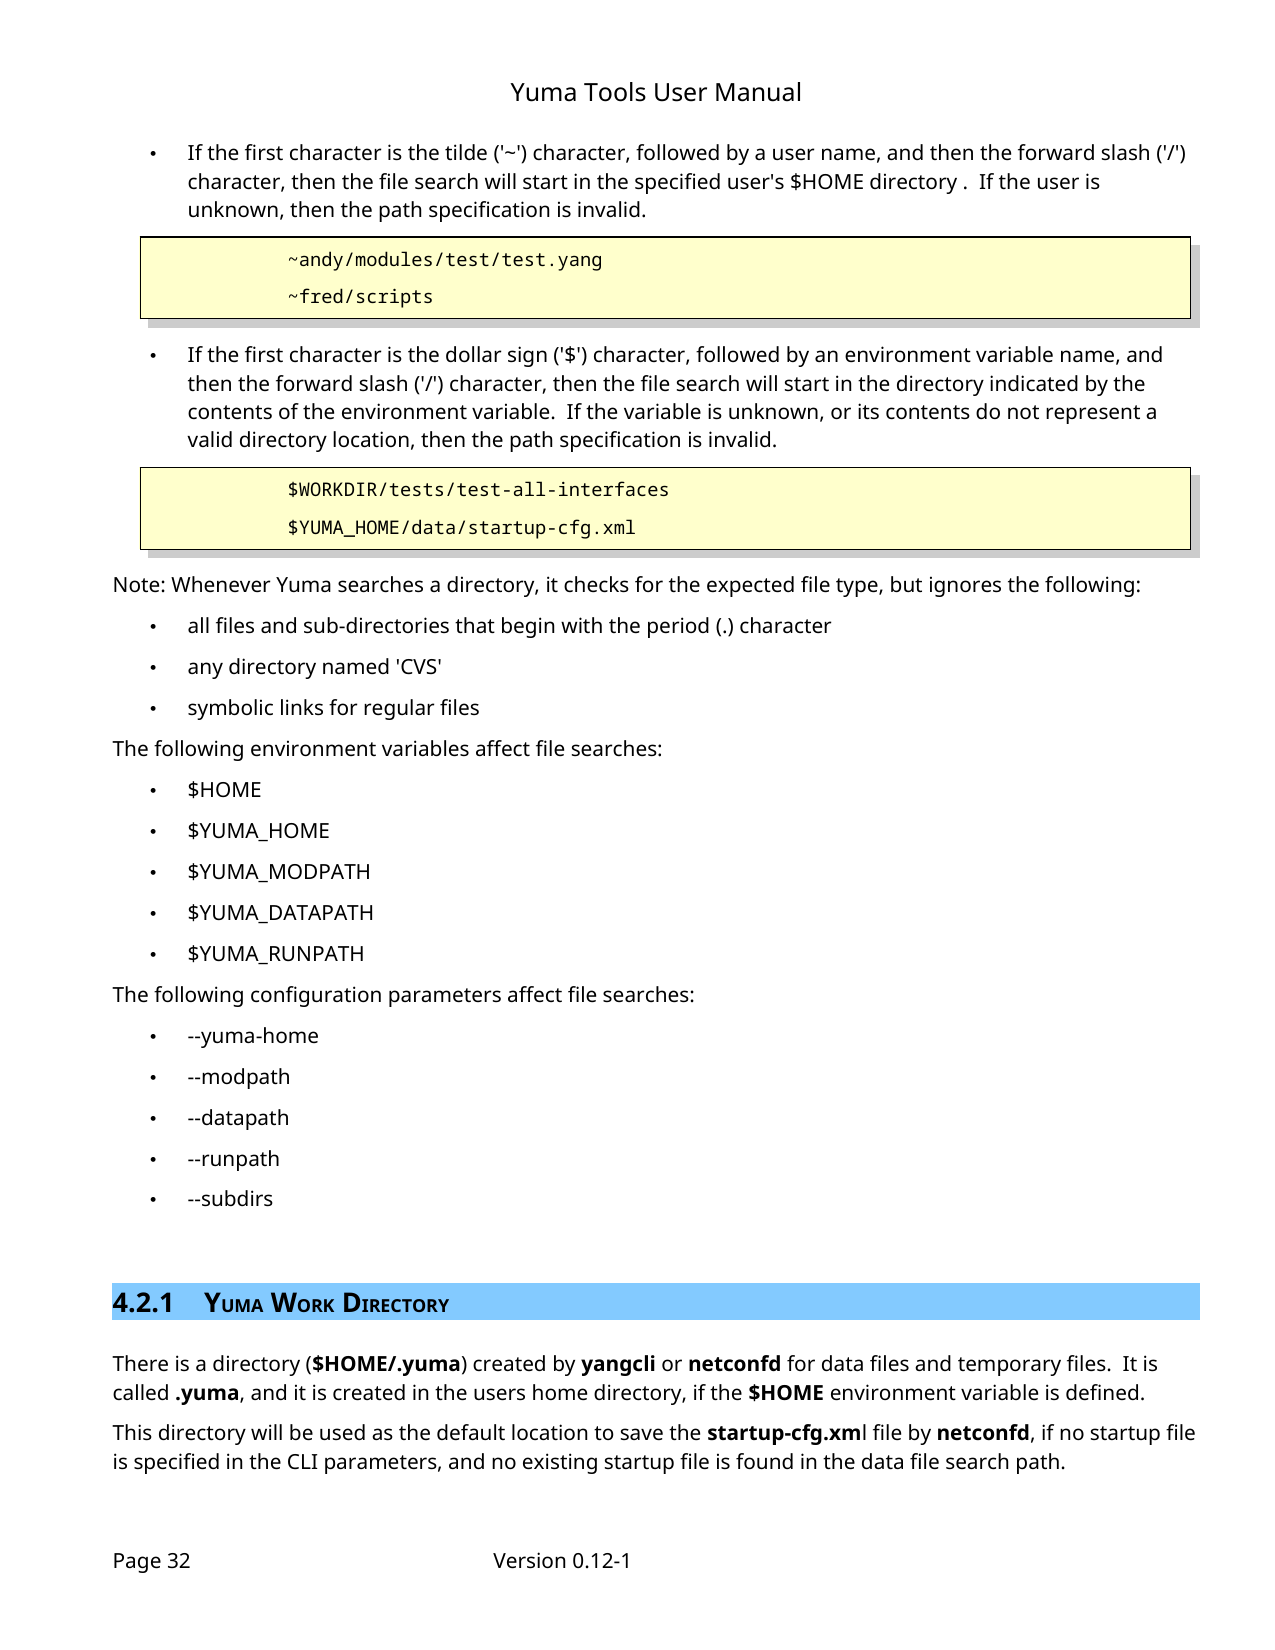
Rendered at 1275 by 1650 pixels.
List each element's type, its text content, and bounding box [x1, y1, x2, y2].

text This directory will be used as the default location to save the startup-cfg.xml file by netconfd, if no startup file is specified in the CLI parameters, and no existing startup file is found in the data file search path. [112, 1418, 1200, 1475]
list $HOME [150, 775, 1200, 804]
text The following configuration parameters affect file searches: [112, 980, 1200, 1008]
list If the first character is the dollar sign ('$') character, followed by an environment variable name, and then the forward slash ('/') character, then the file search will start in the directory indicated by the contents of the environment variable. If the variable is unknown, or its contents do not represent a valid directory location, then the path specification is invalid. [150, 340, 1200, 454]
list all files and sub-directories that begin with the period (.) character [150, 611, 1200, 640]
list $YUMA_RUNPATH [150, 939, 1200, 967]
list --runpath [150, 1144, 1200, 1172]
text $YUMA_HOME/data/startup-cfg.xml [141, 504, 1190, 549]
list --yuma-home [150, 1021, 1200, 1049]
list $YUMA_MODPATH [150, 857, 1200, 886]
list symbolic links for regular files [150, 693, 1200, 722]
list --subdirs [150, 1184, 1200, 1213]
list --modpath [150, 1062, 1200, 1090]
list any directory named 'CVS' [150, 652, 1200, 681]
text Note: Whenever Yuma searches a directory, it checks for the expected file type, but ignores the following: [112, 571, 1200, 599]
text ~andy/modules/test/test.yang [141, 238, 1190, 272]
list $YUMA_HOME [150, 816, 1200, 844]
subtitle Yuma Work Directory [112, 1283, 1200, 1320]
text ~fred/scripts [141, 274, 1190, 318]
list If the first character is the tilde ('~') character, followed by a user name, and then the forward slash ('/') character, then the file search will start in the specified user's $HOME directory . If the user is unknown, then the path specification is invalid. [150, 138, 1200, 224]
list --datapath [150, 1103, 1200, 1131]
text The following environment variables affect file searches: [112, 734, 1200, 763]
text There is a directory ($HOME/.yuma) created by yangcli or netconfd for data files and temporary files. It is called .yuma, and it is created in the users home directory, if the $HOME environment variable is defined. [112, 1349, 1200, 1406]
text $WORKDIR/tests/test-all-interfaces [141, 468, 1190, 502]
list $YUMA_DATAPATH [150, 898, 1200, 926]
